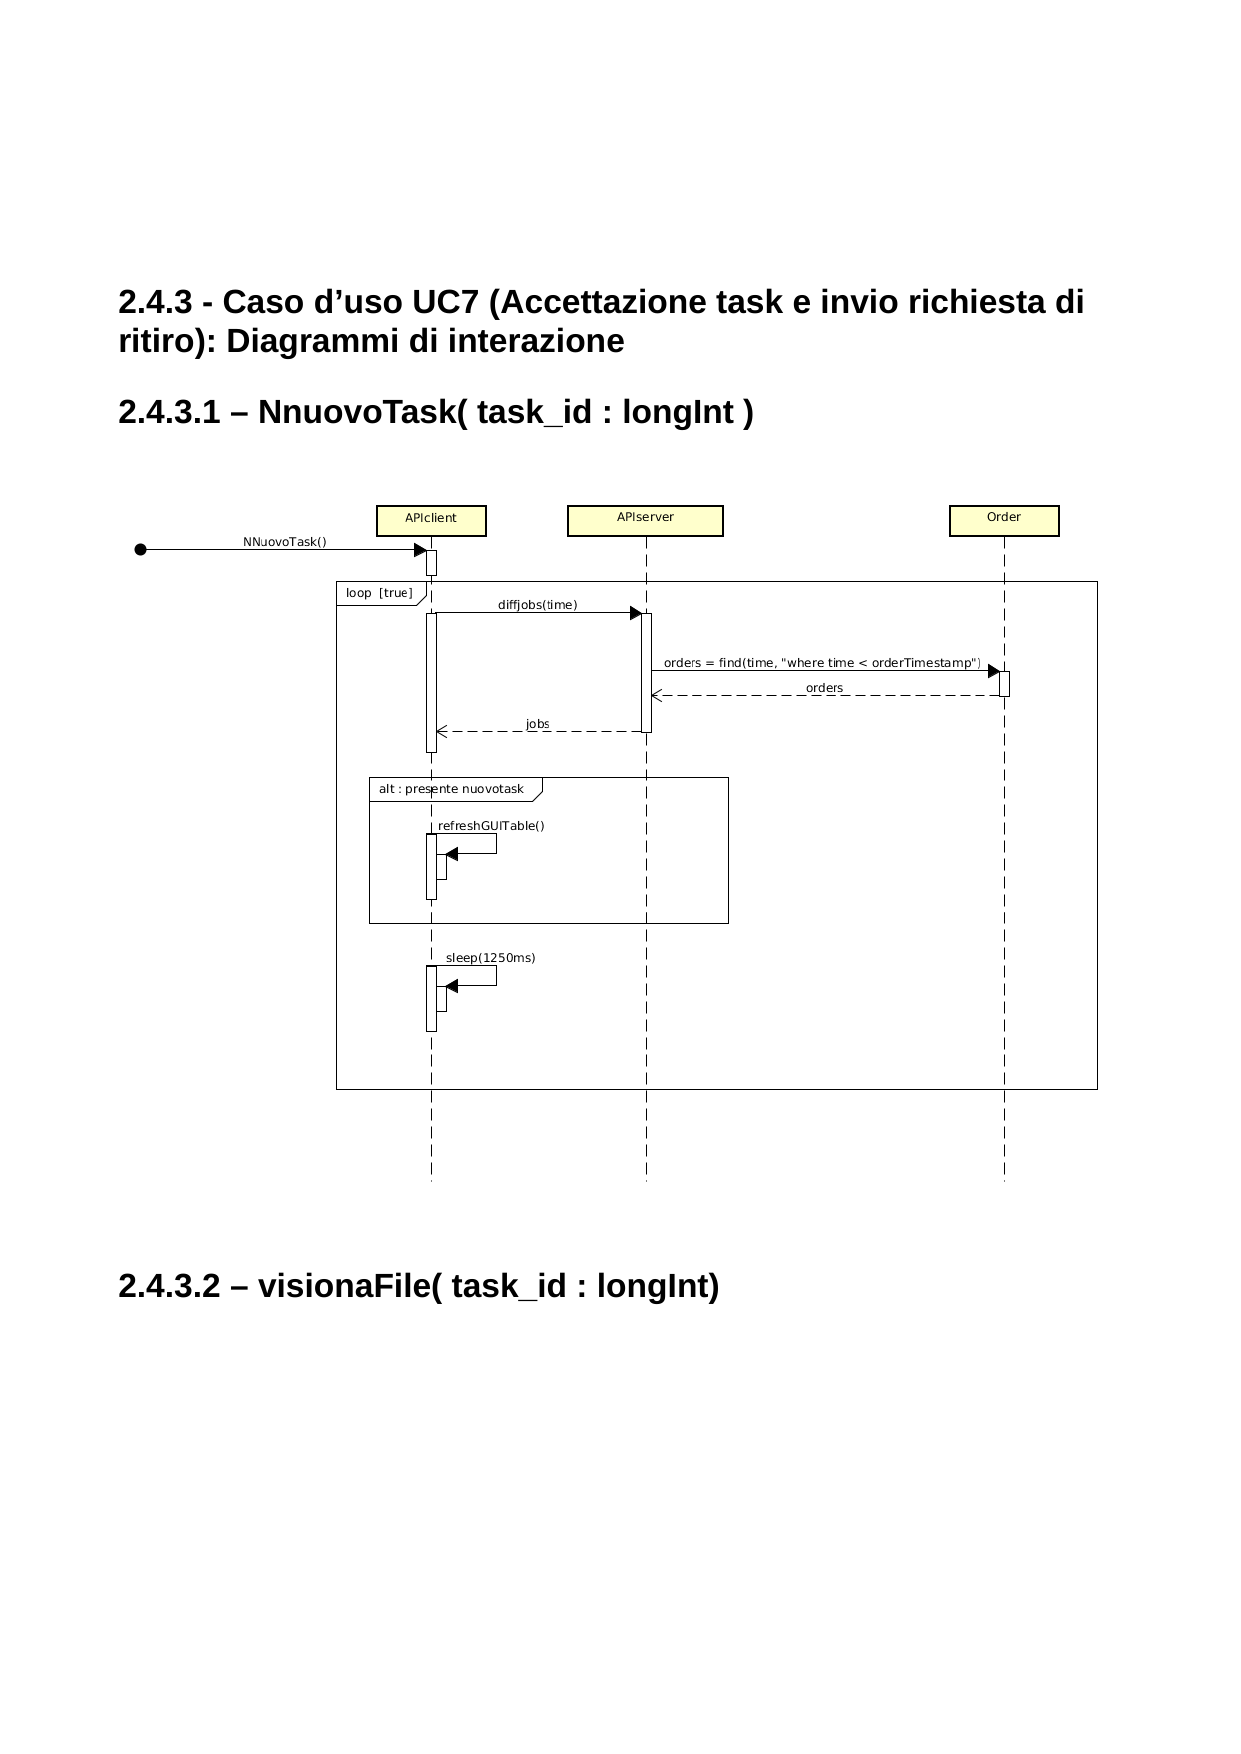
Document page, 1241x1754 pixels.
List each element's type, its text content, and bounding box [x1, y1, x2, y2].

subtitle 2.4.3.2 – visionaFile( task_id : longInt) [118, 1266, 1122, 1305]
picture [118, 491, 1123, 1194]
subtitle 2.4.3 - Caso d’uso UC7 (Accettazione task e invio richiesta di ritiro): Diagrammi di interazione [118, 282, 1122, 359]
subtitle 2.4.3.1 – NnuovoTask( task_id : longInt ) [118, 392, 1122, 431]
